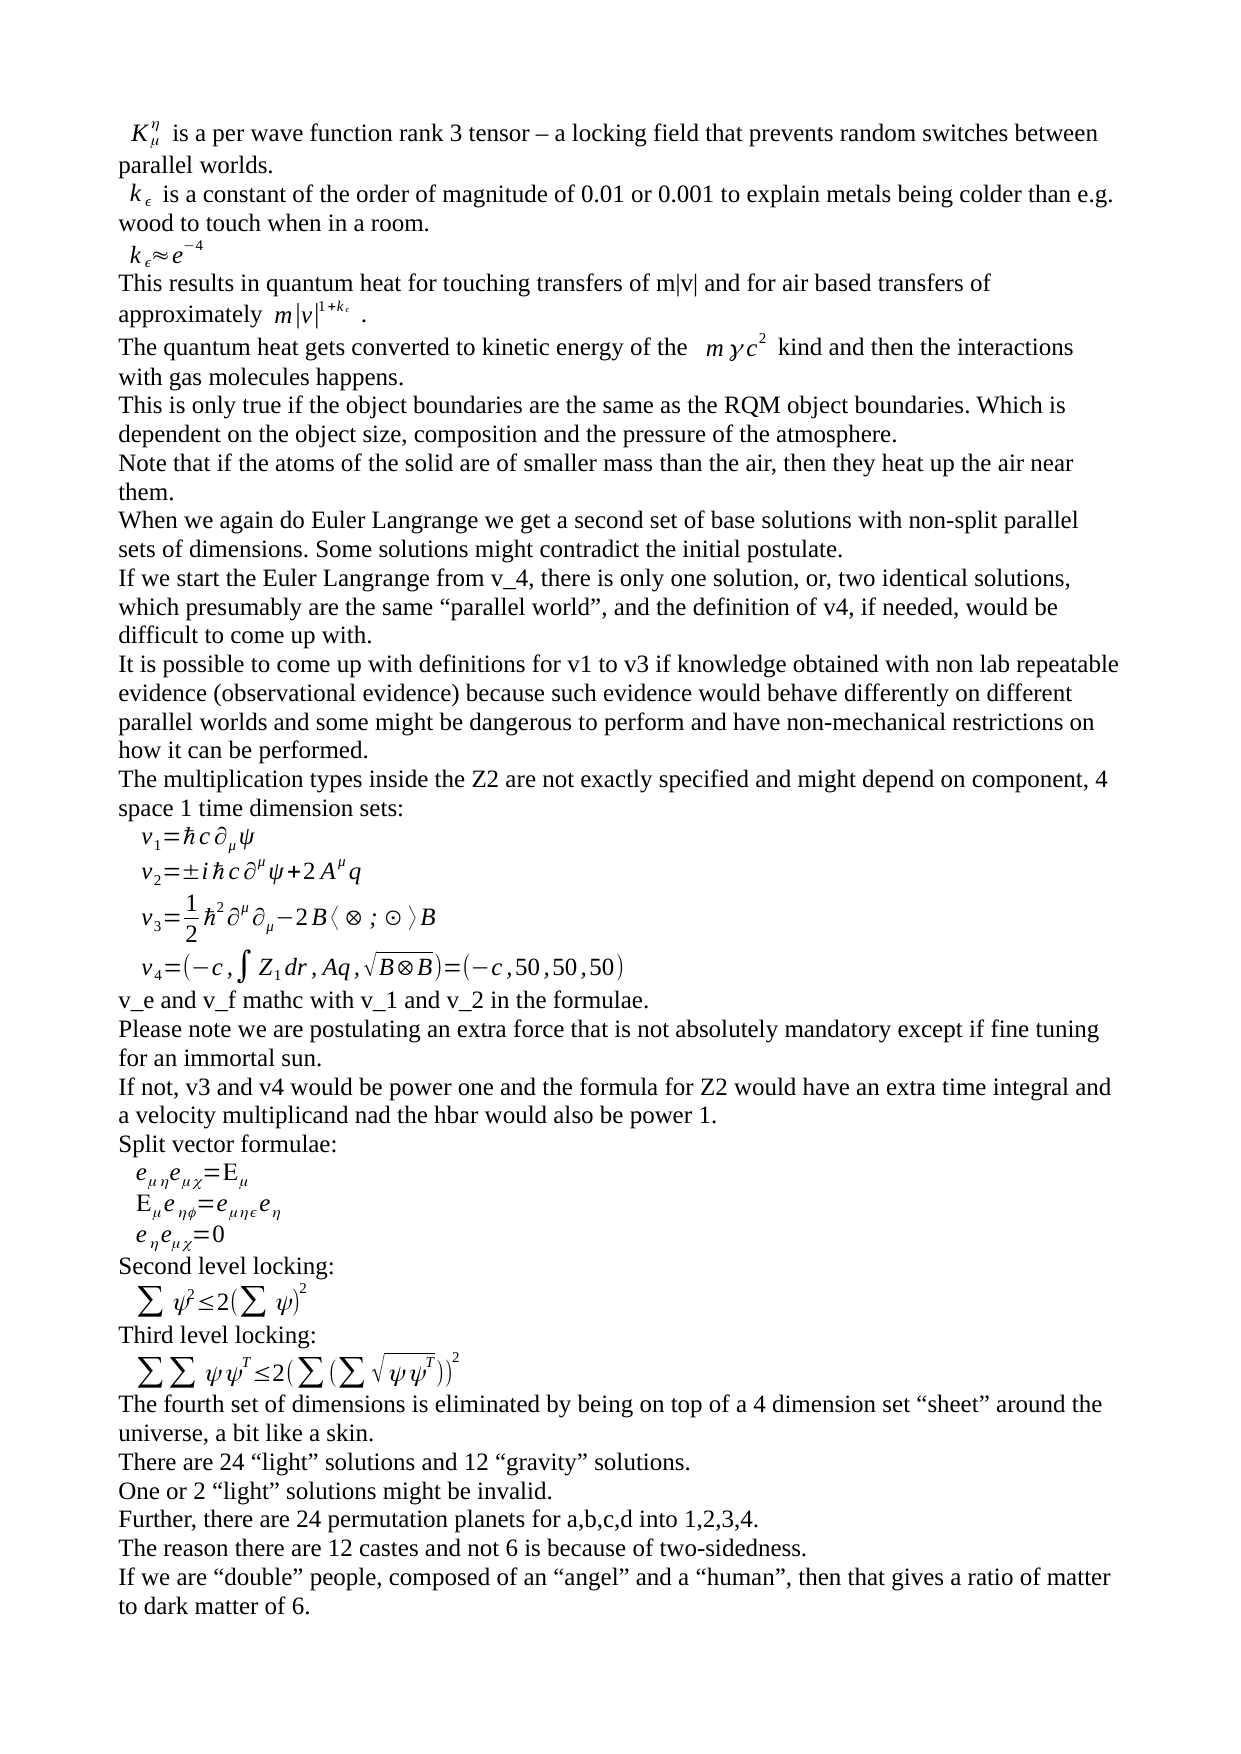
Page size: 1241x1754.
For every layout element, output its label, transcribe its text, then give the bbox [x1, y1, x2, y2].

text v_e and v_f mathc with v_1 and v_2 in the formulae. [118, 986, 1122, 1014]
text It is possible to come up with definitions for v1 to v3 if knowledge obtained with non lab repeatable evidence (observational evidence) because such evidence would behave differently on different parallel worlds and some might be dangerous to perform and have non-mechanical restrictions on how it can be performed. [118, 649, 1122, 764]
text The quantum heat gets converted to kinetic energy of the kind and then the interactions with gas molecules happens. [118, 330, 1122, 391]
text Note that if the atoms of the solid are of smaller mass than the air, then they heat up the air near them. [118, 448, 1122, 506]
text Further, there are 24 permutation planets for a,b,c,d into 1,2,3,4. [118, 1504, 1122, 1533]
text When we again do Euler Langrange we get a second set of base solutions with non-split parallel sets of dimensions. Some solutions might contradict the initial postulate. [118, 506, 1122, 563]
text Split vector formulae: [118, 1129, 1122, 1158]
text The fourth set of dimensions is eliminated by being on top of a 4 dimension set “sheet” around the universe, a bit like a skin. [118, 1389, 1122, 1447]
text Please note we are postulating an extra force that is not absolutely mandatory except if fine tuning for an immortal sun. [118, 1014, 1122, 1072]
text This results in quantum heat for touching transfers of m|v| and for air based transfers of approximately. [118, 268, 1122, 330]
text This is only true if the object boundaries are the same as the RQM object boundaries. Which is dependent on the object size, composition and the pressure of the atmosphere. [118, 391, 1122, 448]
text Second level locking: [118, 1251, 1122, 1280]
text Third level locking: [118, 1320, 1122, 1349]
text is a constant of the order of magnitude of 0.01 or 0.001 to explain metals being colder than e.g. wood to touch when in a room. [118, 179, 1122, 237]
text If not, v3 and v4 would be power one and the formula for Z2 would have an extra time integral and a velocity multiplicand nad the hbar would also be power 1. [118, 1072, 1122, 1129]
text If we are “double” people, composed of an “angel” and a “human”, then that gives a ratio of matter to dark matter of 6. [118, 1562, 1122, 1619]
text The reason there are 12 castes and not 6 is because of two-sidedness. [118, 1533, 1122, 1562]
text is a per wave function rank 3 tensor – a locking field that prevents random switches between parallel worlds. [118, 118, 1122, 179]
text The multiplication types inside the Z2 are not exactly specified and might depend on component, 4 space 1 time dimension sets: [118, 764, 1122, 822]
text There are 24 “light” solutions and 12 “gravity” solutions. [118, 1447, 1122, 1476]
text If we start the Euler Langrange from v_4, there is only one solution, or, two identical solutions, which presumably are the same “parallel world”, and the definition of v4, if needed, would be difficult to come up with. [118, 563, 1122, 649]
text One or 2 “light” solutions might be invalid. [118, 1476, 1122, 1504]
